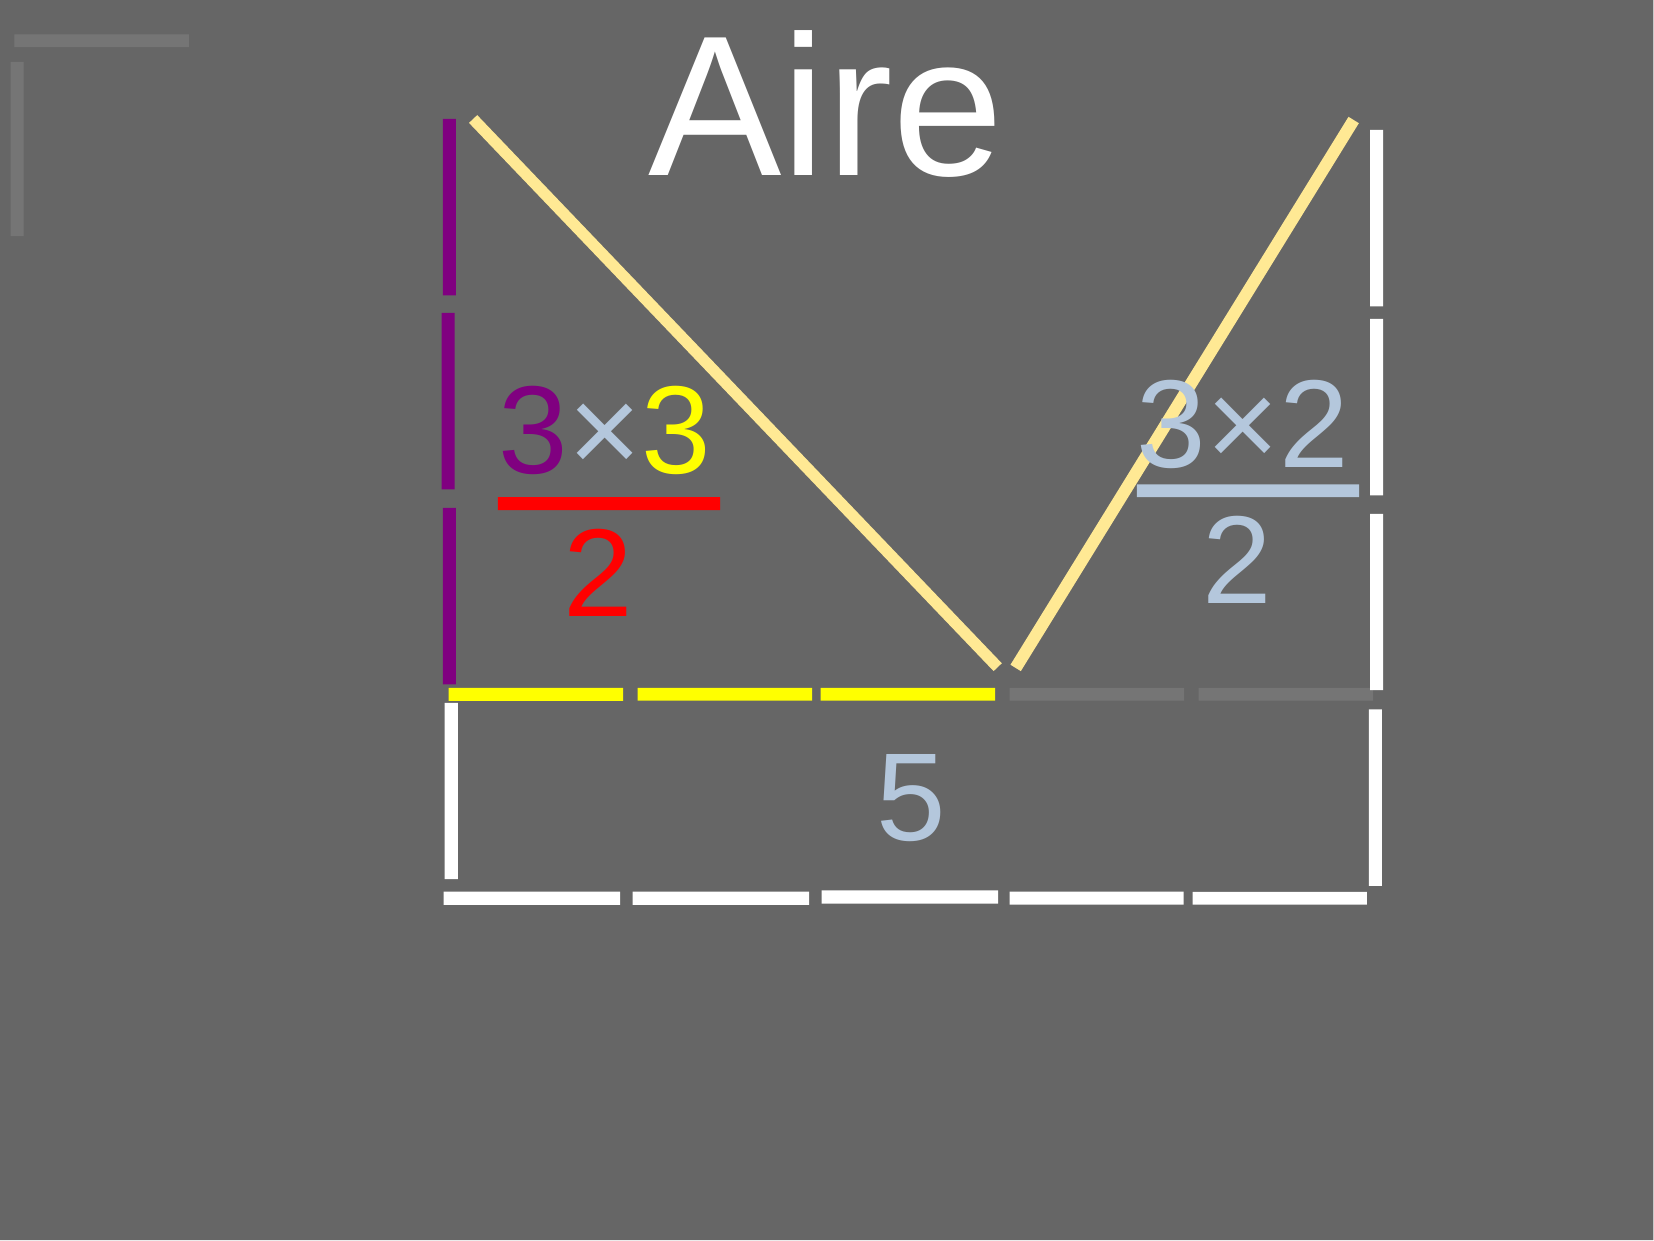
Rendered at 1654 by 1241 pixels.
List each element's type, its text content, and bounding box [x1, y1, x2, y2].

text_box 5 [862, 719, 962, 875]
text_box 3×3 [484, 353, 945, 508]
text_box 2 [549, 508, 649, 651]
title Aire [1290, 221, 1300, 237]
title Aire [353, 0, 1300, 237]
text_box [0, 0, 1654, 1241]
text_box 2 [1188, 502, 1288, 638]
text_box 3×2 [1122, 347, 1583, 502]
